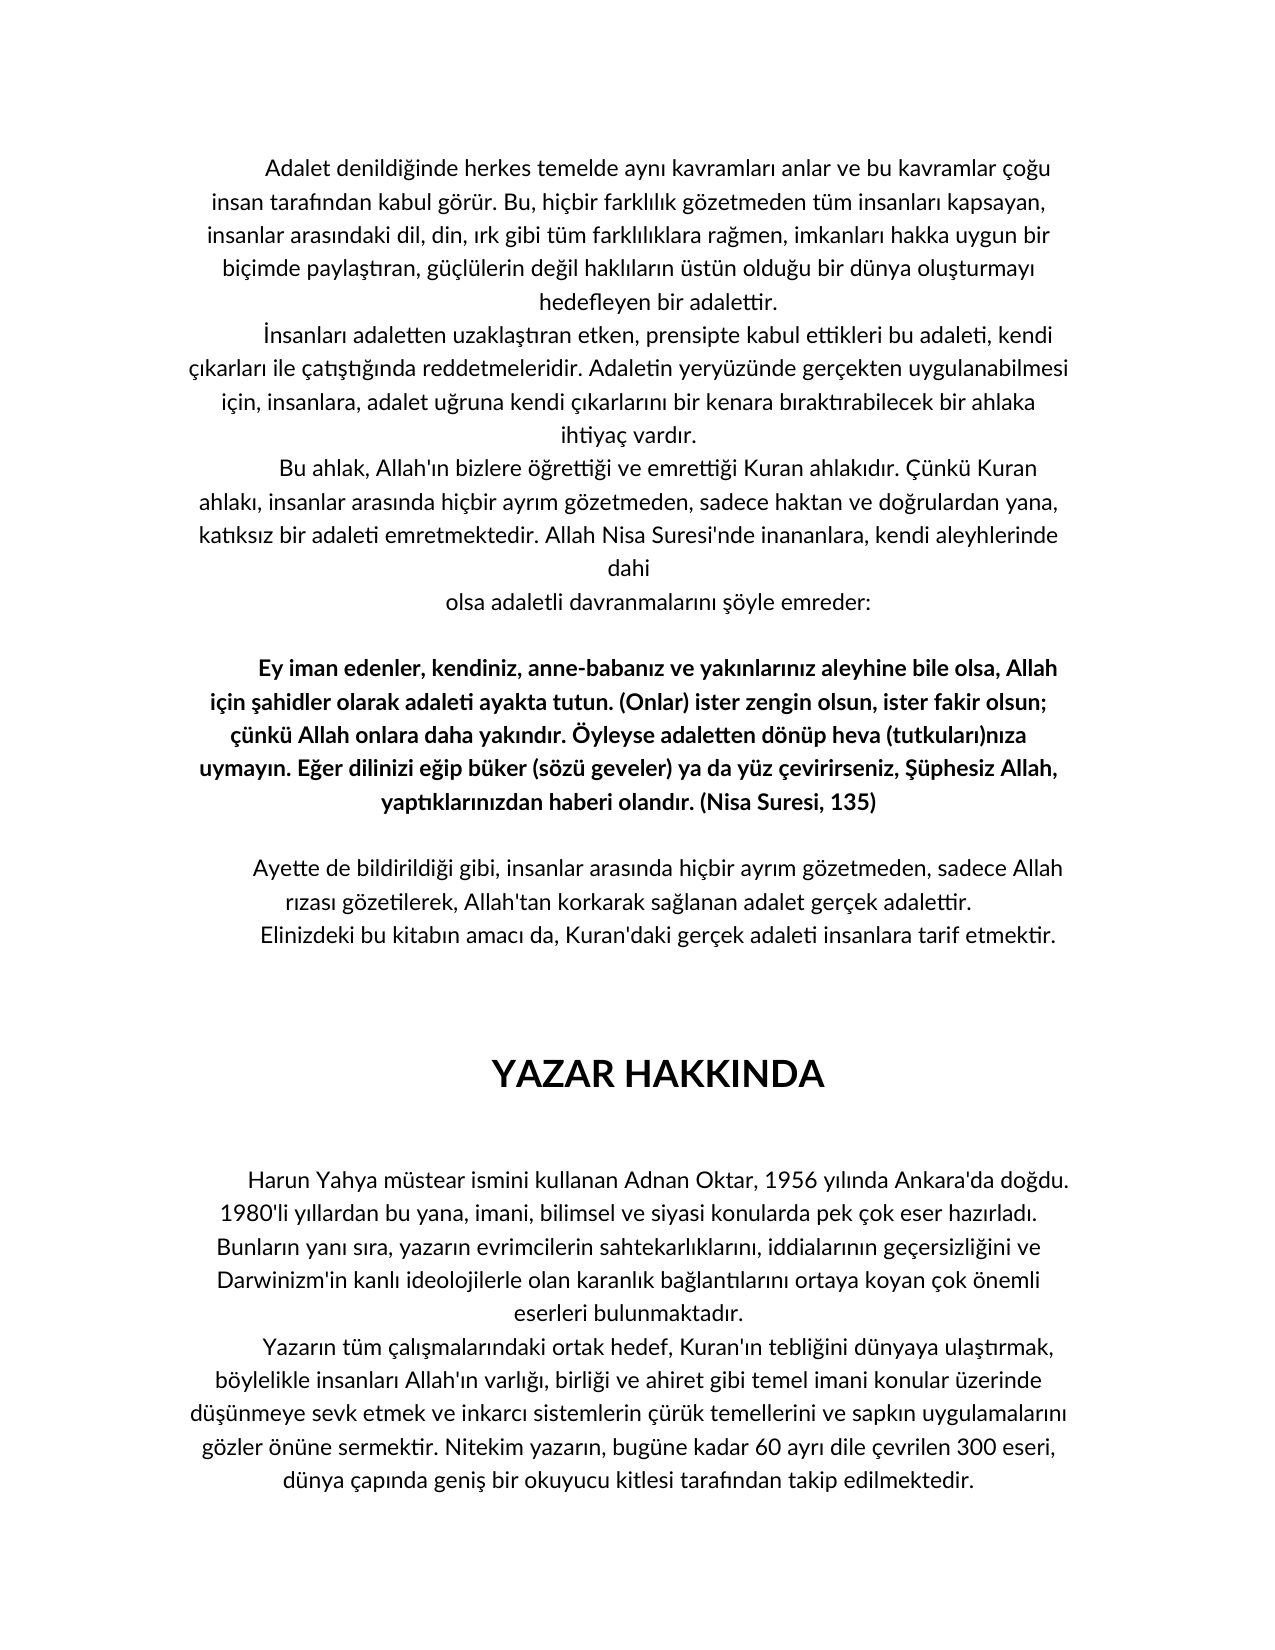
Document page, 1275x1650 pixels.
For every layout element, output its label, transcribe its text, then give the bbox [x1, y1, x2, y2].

text Harun Yahya müstear ismini kullanan Adnan Oktar, 1956 yılında Ankara'da doğdu. 1980'li yıllardan bu yana, imani, bilimsel ve siyasi konularda pek çok eser hazırladı. Bunların yanı sıra, yazarın evrimcilerin sahtekarlıklarını, iddialarının geçersizliğini ve Darwinizm'in kanlı ideolojilerle olan karanlık bağlantılarını ortaya koyan çok önemli eserleri bulunmaktadır. [187, 1162, 1070, 1328]
text Elinizdeki bu kitabın amacı da, Kuran'daki gerçek adaleti insanlara tarif etmektir. [187, 917, 1070, 950]
text YAZAR HAKKINDA [187, 1050, 1070, 1095]
text olsa adaletli davranmalarını şöyle emreder: [187, 583, 1070, 617]
text Ey iman edenler, kendiniz, anne-babanız ve yakınlarınız aleyhine bile olsa, Allah için şahidler olarak adaleti ayakta tutun. (Onlar) ister zengin olsun, ister fakir olsun; çünkü Allah onlara daha yakındır. Öyleyse adaletten dönüp heva (tutkuları)nıza uymayın. Eğer dilinizi eğip büker (sözü geveler) ya da yüz çevirirseniz, Şüphesiz Allah, yaptıklarınızdan haberi olandır. (Nisa Suresi, 135) [187, 650, 1070, 817]
text Adalet denildiğinde herkes temelde aynı kavramları anlar ve bu kavramlar çoğu insan tarafından kabul görür. Bu, hiçbir farklılık gözetmeden tüm insanları kapsayan, insanlar arasındaki dil, din, ırk gibi tüm farklılıklara rağmen, imkanları hakka uygun bir biçimde paylaştıran, güçlülerin değil haklıların üstün olduğu bir dünya oluşturmayı [187, 150, 1070, 283]
text Ayette de bildirildiği gibi, insanlar arasında hiçbir ayrım gözetmeden, sadece Allah rızası gözetilerek, Allah'tan korkarak sağlanan adalet gerçek adalettir. [187, 850, 1070, 917]
text Bu ahlak, Allah'ın bizlere öğrettiği ve emrettiği Kuran ahlakıdır. Çünkü Kuran ahlakı, insanlar arasında hiçbir ayrım gözetmeden, sadece haktan ve doğrulardan yana, katıksız bir adaleti emretmektedir. Allah Nisa Suresi'nde inananlara, kendi aleyhlerinde dahi [187, 450, 1070, 583]
text İnsanları adaletten uzaklaştıran etken, prensipte kabul ettikleri bu adaleti, kendi çıkarları ile çatıştığında reddetmeleridir. Adaletin yeryüzünde gerçekten uygulanabilmesi için, insanlara, adalet uğruna kendi çıkarlarını bir kenara bıraktırabilecek bir ahlaka ihtiyaç vardır. [187, 317, 1070, 450]
text Yazarın tüm çalışmalarındaki ortak hedef, Kuran'ın tebliğini dünyaya ulaştırmak, böylelikle insanları Allah'ın varlığı, birliği ve ahiret gibi temel imani konular üzerinde düşünmeye sevk etmek ve inkarcı sistemlerin çürük temellerini ve sapkın uygulamalarını gözler önüne sermektir. Nitekim yazarın, bugüne kadar 60 ayrı dile çevrilen 300 eseri, dünya çapında geniş bir okuyucu kitlesi tarafından takip edilmektedir. [187, 1328, 1070, 1495]
text hedefleyen bir adalettir. [187, 283, 1070, 317]
